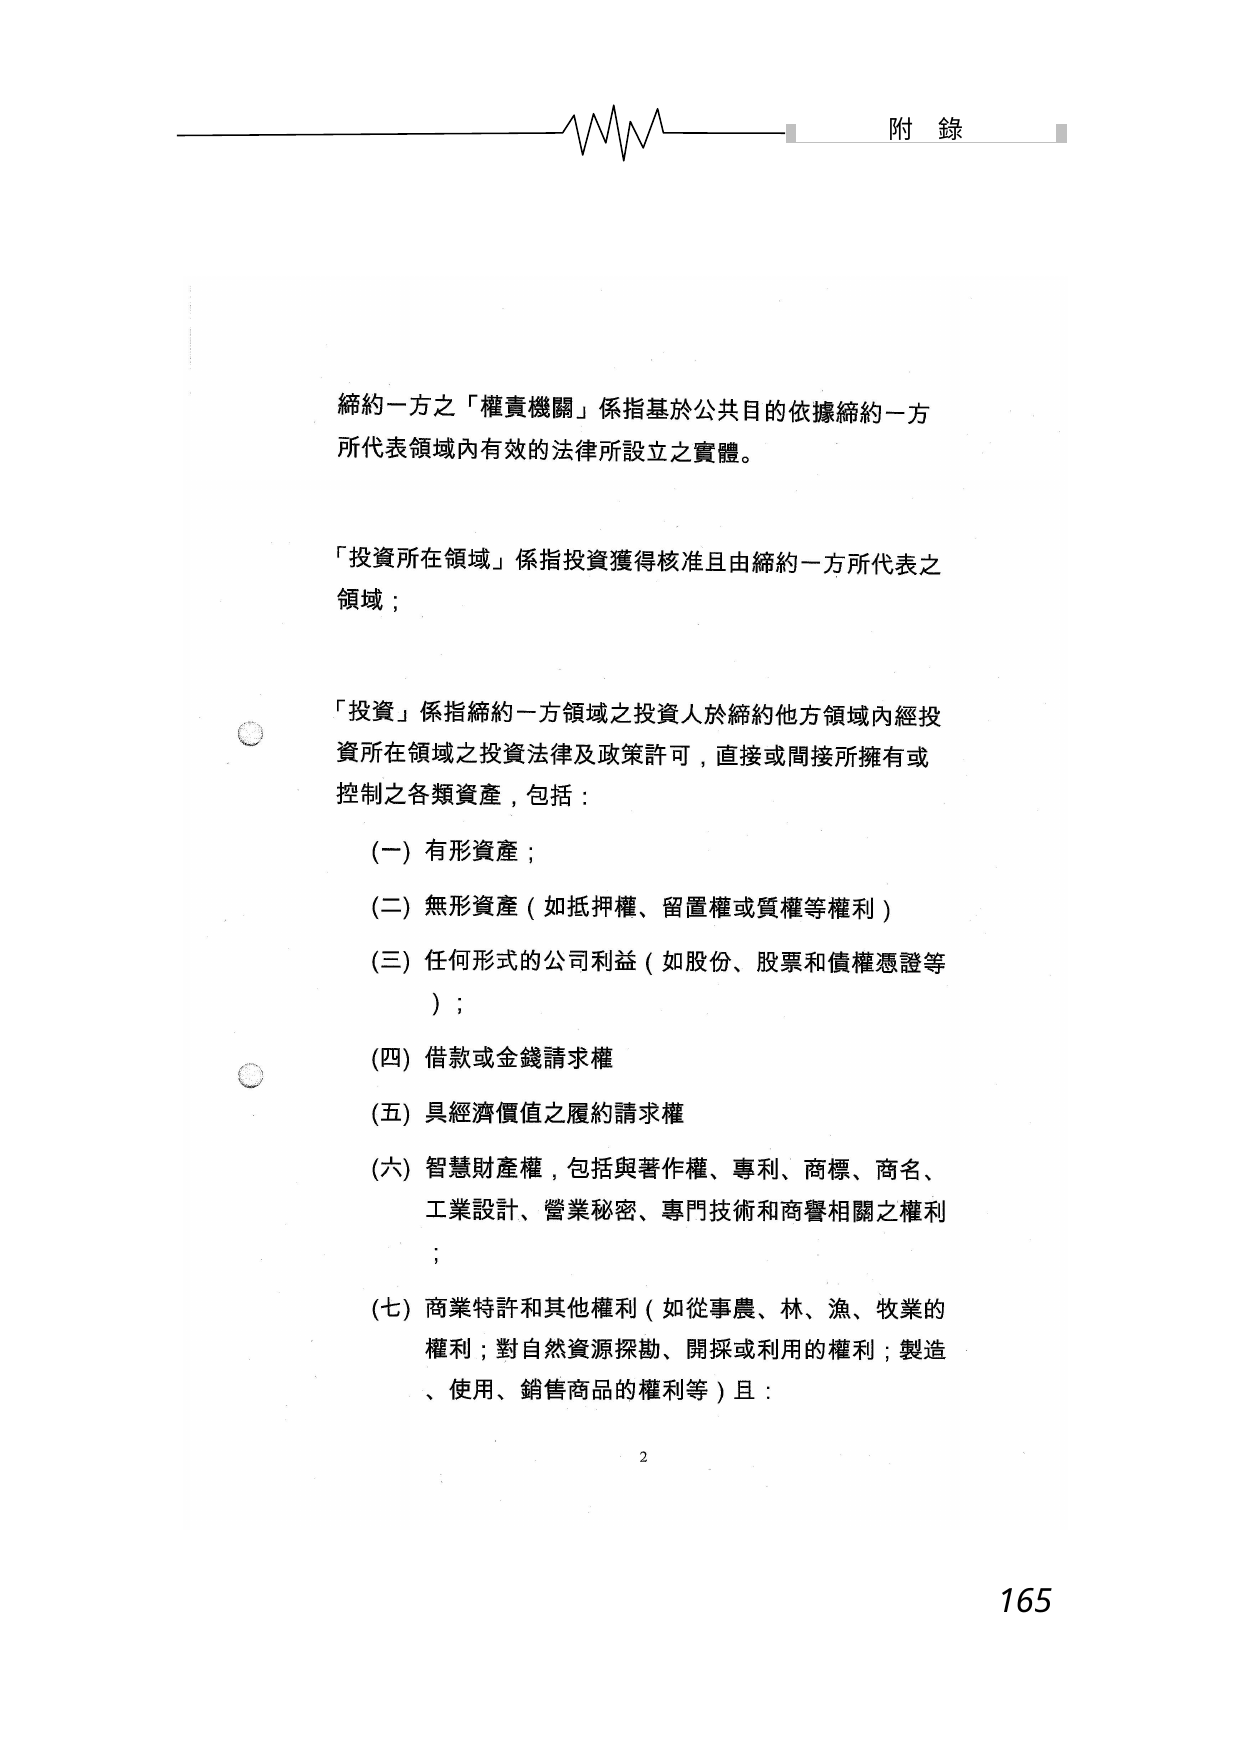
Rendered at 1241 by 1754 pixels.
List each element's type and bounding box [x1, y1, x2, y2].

picture [182, 276, 1069, 1530]
